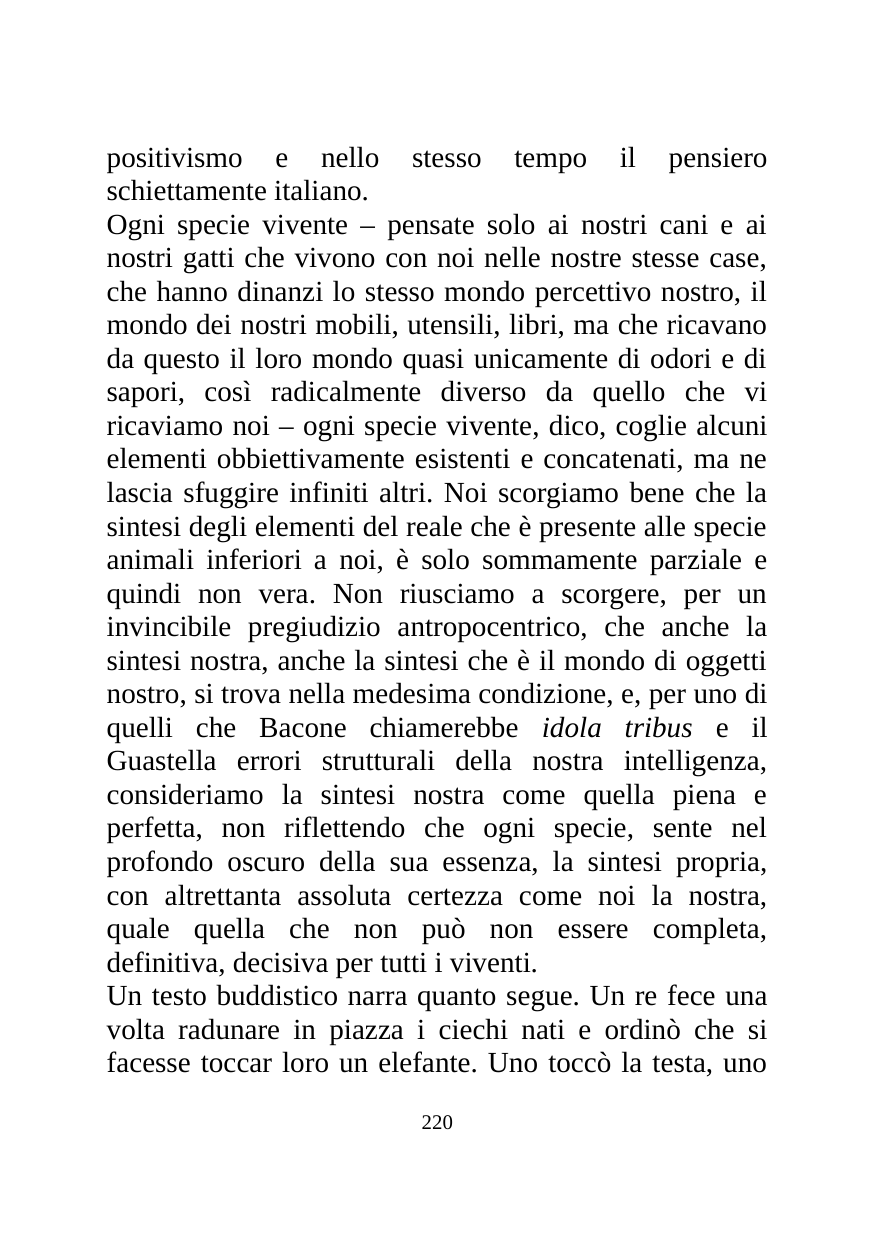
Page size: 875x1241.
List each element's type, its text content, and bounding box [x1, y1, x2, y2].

text Un testo buddistico narra quanto segue. Un re fece una volta radunare in piazza i ciechi nati e ordinò che si facesse toccar loro un elefante. Uno toccò la testa, uno [106, 978, 768, 1079]
text Ogni specie vivente – pensate solo ai nostri cani e ai nostri gatti che vivono con noi nelle nostre stesse case, che hanno dinanzi lo stesso mondo percettivo nostro, il mondo dei nostri mobili, utensili, libri, ma che ricavano da questo il loro mondo quasi unicamente di odori e di sapori, così radicalmente diverso da quello che vi ricaviamo noi – ogni specie vivente, dico, coglie alcuni elementi obbiettivamente esistenti e concatenati, ma ne lascia sfuggire infiniti altri. Noi scorgiamo bene che la sintesi degli elementi del reale che è presente alle specie animali inferiori a noi, è solo sommamente parziale e quindi non vera. Non riusciamo a scorgere, per un invincibile pregiudizio antropocentrico, che anche la sintesi nostra, anche la sintesi che è il mondo di oggetti nostro, si trova nella medesima condizione, e, per uno di quelli che Bacone chiamerebbe idola tribus e il Guastella errori strutturali della nostra intelligenza, consideriamo la sintesi nostra come quella piena e perfetta, non riflettendo che ogni specie, sente nel profondo oscuro della sua essenza, la sintesi propria, con altrettanta assoluta certezza come noi la nostra, quale quella che non può non essere completa, definitiva, decisiva per tutti i viventi. [106, 207, 768, 978]
